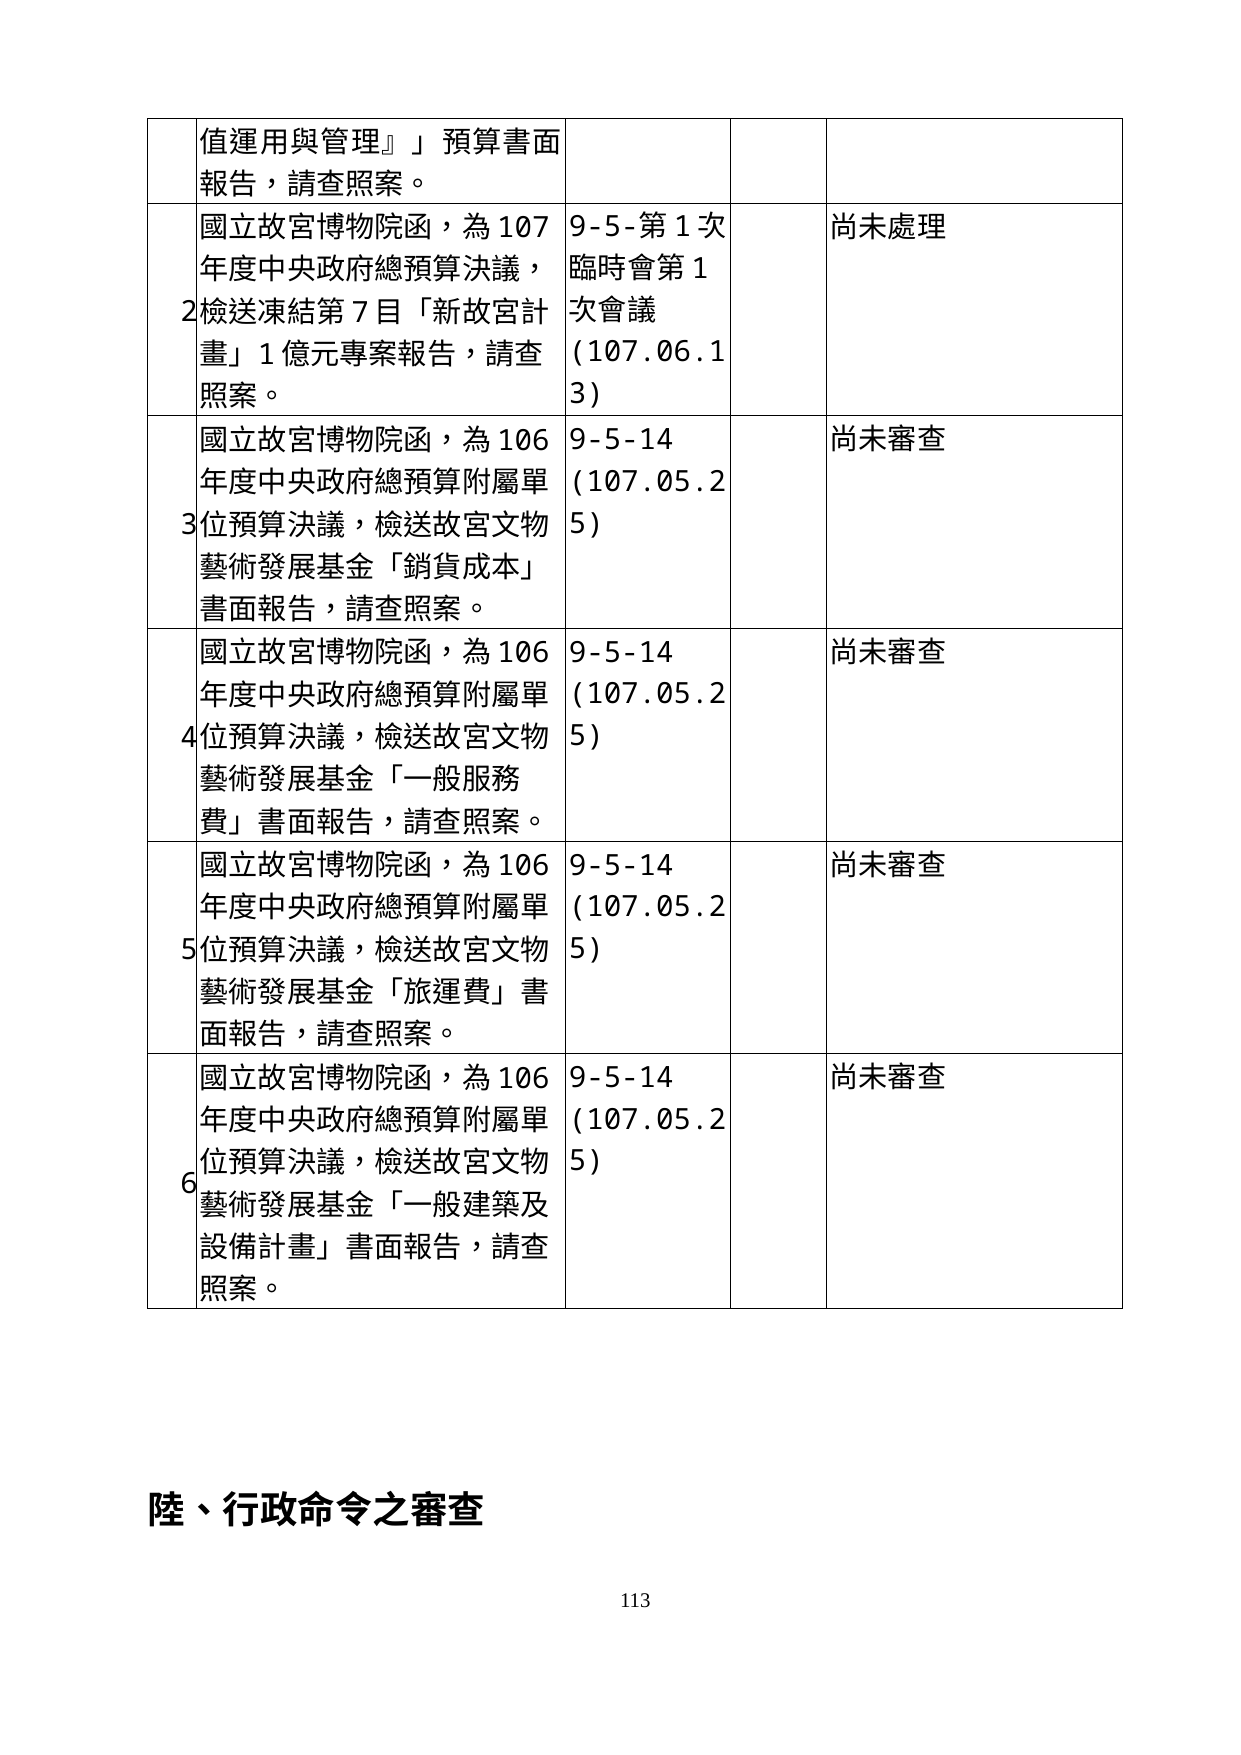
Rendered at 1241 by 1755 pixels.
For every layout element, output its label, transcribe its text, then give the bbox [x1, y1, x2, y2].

table_cell [731, 1054, 826, 1308]
table_cell [148, 416, 196, 628]
table_cell 尚未審查 [827, 416, 1122, 628]
table_cell 尚未審查 [827, 842, 1122, 1053]
table_cell 尚未審查 [827, 629, 1122, 841]
table_cell 9-5-第1次臨時會第1次會議(107.06.13) [566, 204, 730, 415]
table_cell 國立故宮博物院函，為106年度中央政府總預算附屬單位預算決議，檢送故宮文物藝術發展基金「銷貨成本」書面報告，請查照案。 [197, 416, 565, 628]
table_cell 9-5-14 (107.05.25) [566, 629, 730, 841]
table_cell 尚未處理 [827, 204, 1122, 415]
table_cell [184, 729, 191, 740]
table_cell [731, 204, 826, 415]
table_cell 國立故宮博物院函，為107年度中央政府總預算決議，檢送凍結第7目「新故宮計畫」1億元專案報告，請查照案。 [197, 204, 565, 415]
text 陸、行政命令之審查 [148, 1480, 1122, 1534]
table_cell [731, 842, 826, 1053]
table_cell [731, 416, 826, 628]
table_cell 值運用與管理』」預算書面報告，請查照案。 [197, 119, 565, 202]
table_cell [731, 629, 826, 841]
table_cell [566, 119, 730, 202]
table_cell [148, 1054, 196, 1308]
table_cell [827, 119, 1122, 202]
table_cell [148, 629, 196, 841]
table_cell 國立故宮博物院函，為106年度中央政府總預算附屬單位預算決議，檢送故宮文物藝術發展基金「一般建築及設備計畫」書面報告，請查照案。 [197, 1054, 565, 1308]
table_cell 國立故宮博物院函，為106年度中央政府總預算附屬單位預算決議，檢送故宮文物藝術發展基金「旅運費」書面報告，請查照案。 [197, 842, 565, 1053]
table_cell [731, 119, 826, 202]
table_cell [184, 1182, 193, 1191]
table_cell 尚未審查 [827, 1054, 1122, 1308]
table_cell [148, 119, 196, 202]
table_cell 國立故宮博物院函，為106年度中央政府總預算附屬單位預算決議，檢送故宮文物藝術發展基金「一般服務費」書面報告，請查照案。 [197, 629, 565, 841]
table_cell [148, 204, 196, 415]
table_cell 9-5-14 (107.05.25) [566, 1054, 730, 1308]
table_cell [148, 842, 196, 1053]
table_cell 9-5-14 (107.05.25) [566, 842, 730, 1053]
table_cell 9-5-14 (107.05.25) [566, 416, 730, 628]
